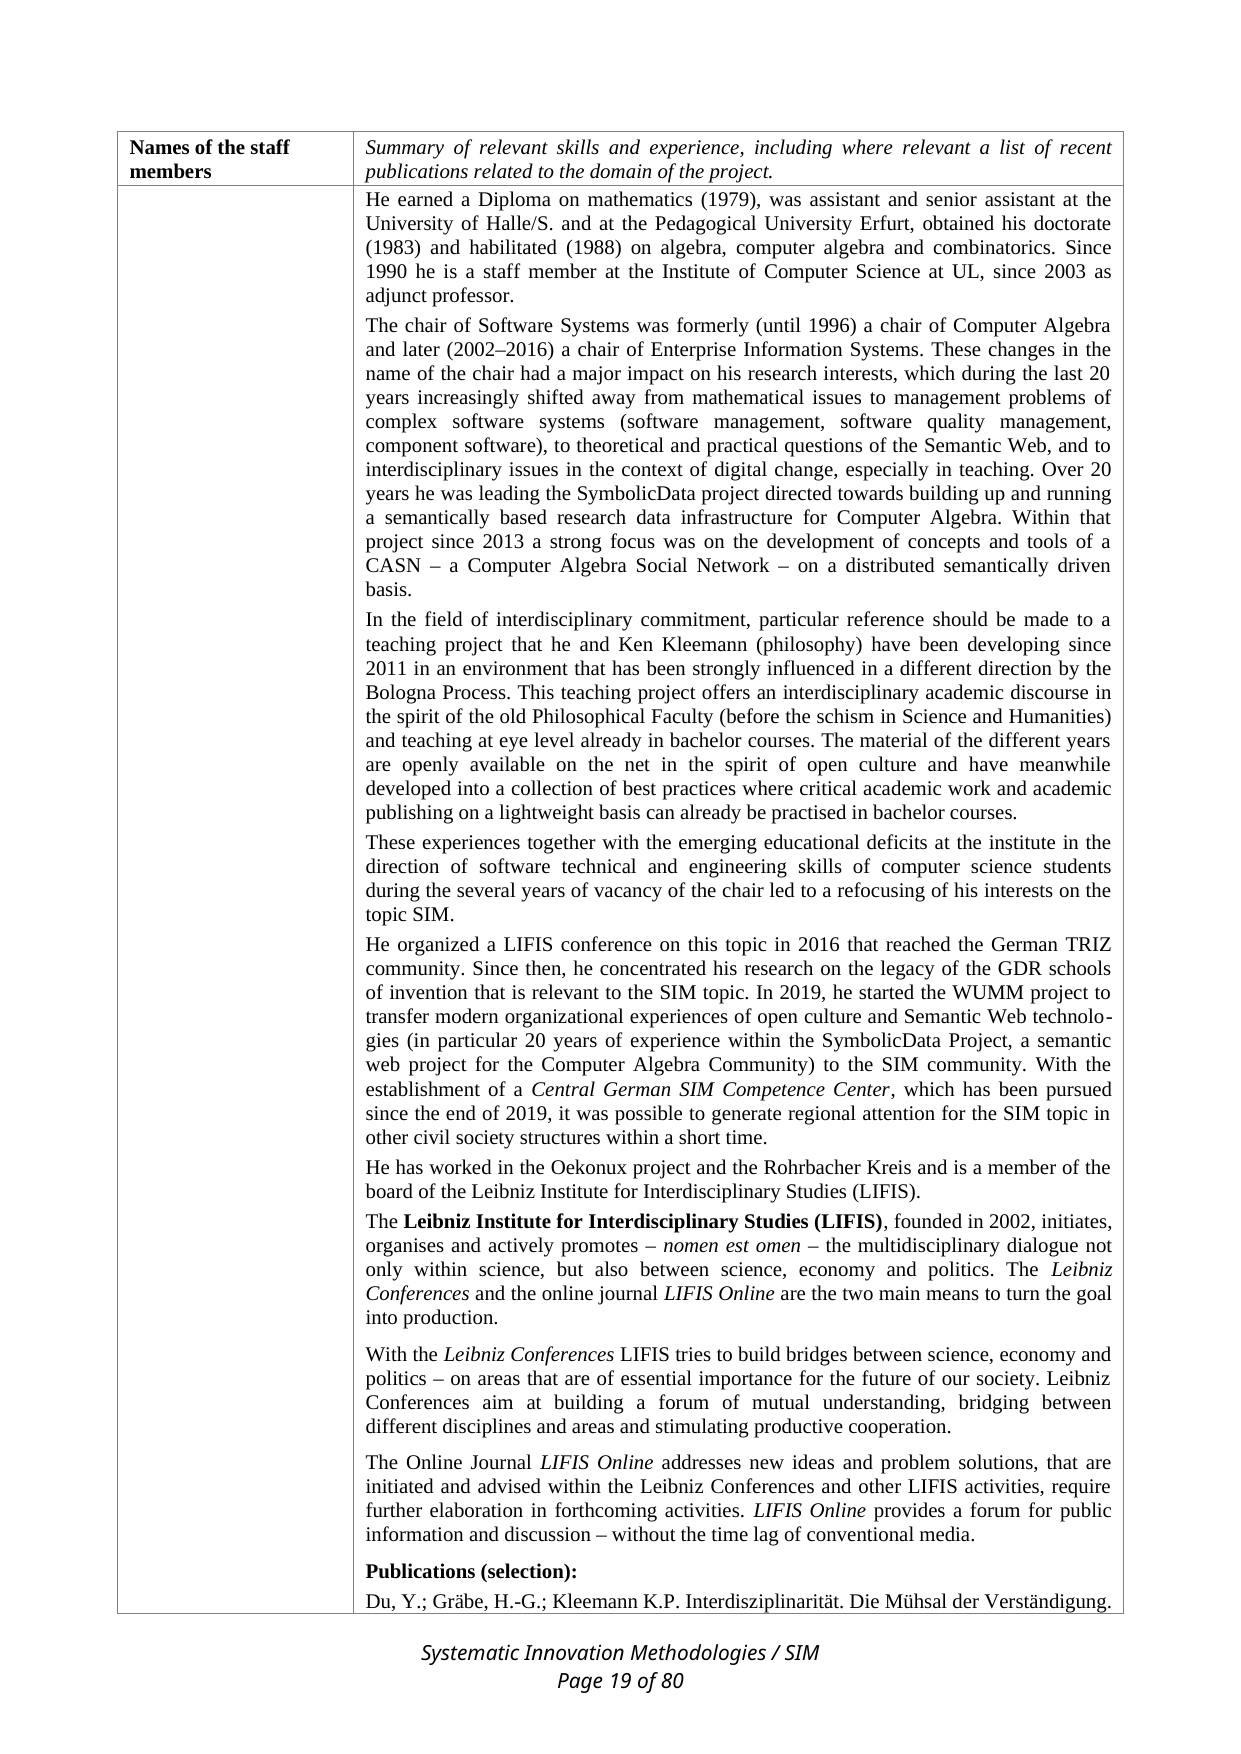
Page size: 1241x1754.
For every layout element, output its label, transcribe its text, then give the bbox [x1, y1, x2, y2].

table_header Summary of relevant skills and experience, including where relevant a list of recent publications related to the domain of the project. [354, 132, 1123, 185]
table_cell He earned a Diploma on mathematics (1979), was assistant and senior assistant at the University of Halle/S. and at the Pedagogical University Erfurt, obtained his doctorate (1983) and habilitated (1988) on algebra, computer algebra and combinatorics. Since 1990 he is a staff member at the Institute of Computer Science at UL, since 2003 as adjunct professor. The chair of Software Systems was formerly (until 1996) a chair of Computer Algebra and later (2002–2016) a chair of Enterprise Information Systems. These changes in the name of the chair had a major impact on his research interests, which during the last 20 years increasingly shifted away from mathematical issues to management problems of complex software systems (software management, software quality management, component software), to theoretical and practical questions of the Semantic Web, and to interdisciplinary issues in the context of digital change, especially in teaching. Over 20 years he was leading the SymbolicData project directed towards building up and running a semantically based research data infrastructure for Computer Algebra. Within that project since 2013 a strong focus was on the development of concepts and tools of a CASN – a Computer Algebra Social Network – on a distributed semantically driven basis. In the field of interdisciplinary commitment, particular reference should be made to a teaching project that he and Ken Kleemann (philosophy) have been developing since 2011 in an environment that has been strongly influenced in a different direction by the Bologna Process. This teaching project offers an interdisciplinary academic discourse in the spirit of the old Philosophical Faculty (before the schism in Science and Humanities) and teaching at eye level already in bachelor courses. The material of the different years are openly available on the net in the spirit of open culture and have meanwhile developed into a collection of best practices where critical academic work and academic publishing on a lightweight basis can already be practised in bachelor courses. These experiences together with the emerging educational deficits at the institute in the direction of software technical and engineering skills of computer science students during the several years of vacancy of the chair led to a refocusing of his interests on the topic SIM. He organized a LIFIS conference on this topic in 2016 that reached the German TRIZ community. Since then, he concentrated his research on the legacy of the GDR schools of invention that is relevant to the SIM topic. In 2019, he started the WUMM project to transfer modern organizational experiences of open culture and Semantic Web technolo­gies (in particular 20 years of experience within the SymbolicData Project, a semantic web project for the Computer Algebra Community) to the SIM community. With the establishment of a Central German SIM Competence Center, which has been pursued since the end of 2019, it was possible to generate regional attention for the SIM topic in other civil society structures within a short time. He has worked in the Oekonux project and the Rohrbacher Kreis and is a member of the board of the Leibniz Institute for Interdisciplinary Studies (LIFIS). The Leibniz Institute for Interdisciplinary Studies (LIFIS), founded in 2002, initiates, organises and actively promotes – nomen est omen – the multidisciplinary dialogue not only within science, but also between science, economy and politics. The Leibniz Conferences and the online journal LIFIS Online are the two main means to turn the goal into production. With the Leibniz Conferences LIFIS tries to build bridges between science, economy and politics – on areas that are of essential importance for the future of our society. Leibniz Conferences aim at building a forum of mutual understanding, bridging between different disciplines and areas and stimulating productive cooperation. The Online Journal LIFIS Online addresses new ideas and problem solutions, that are initiated and advised within the Leibniz Conferences and other LIFIS activities, require further elaboration in forthcoming activities. LIFIS Online provides a forum for public information and discussion – without the time lag of conventional media. Publications (selection): Du, Y.; Gräbe, H.-G.; Kleemann K.P. Interdisziplinarität. Die Mühsal der Verständigung. [354, 186, 1123, 1613]
table_header Names of the staff members [118, 132, 353, 185]
table_cell [118, 186, 353, 1613]
